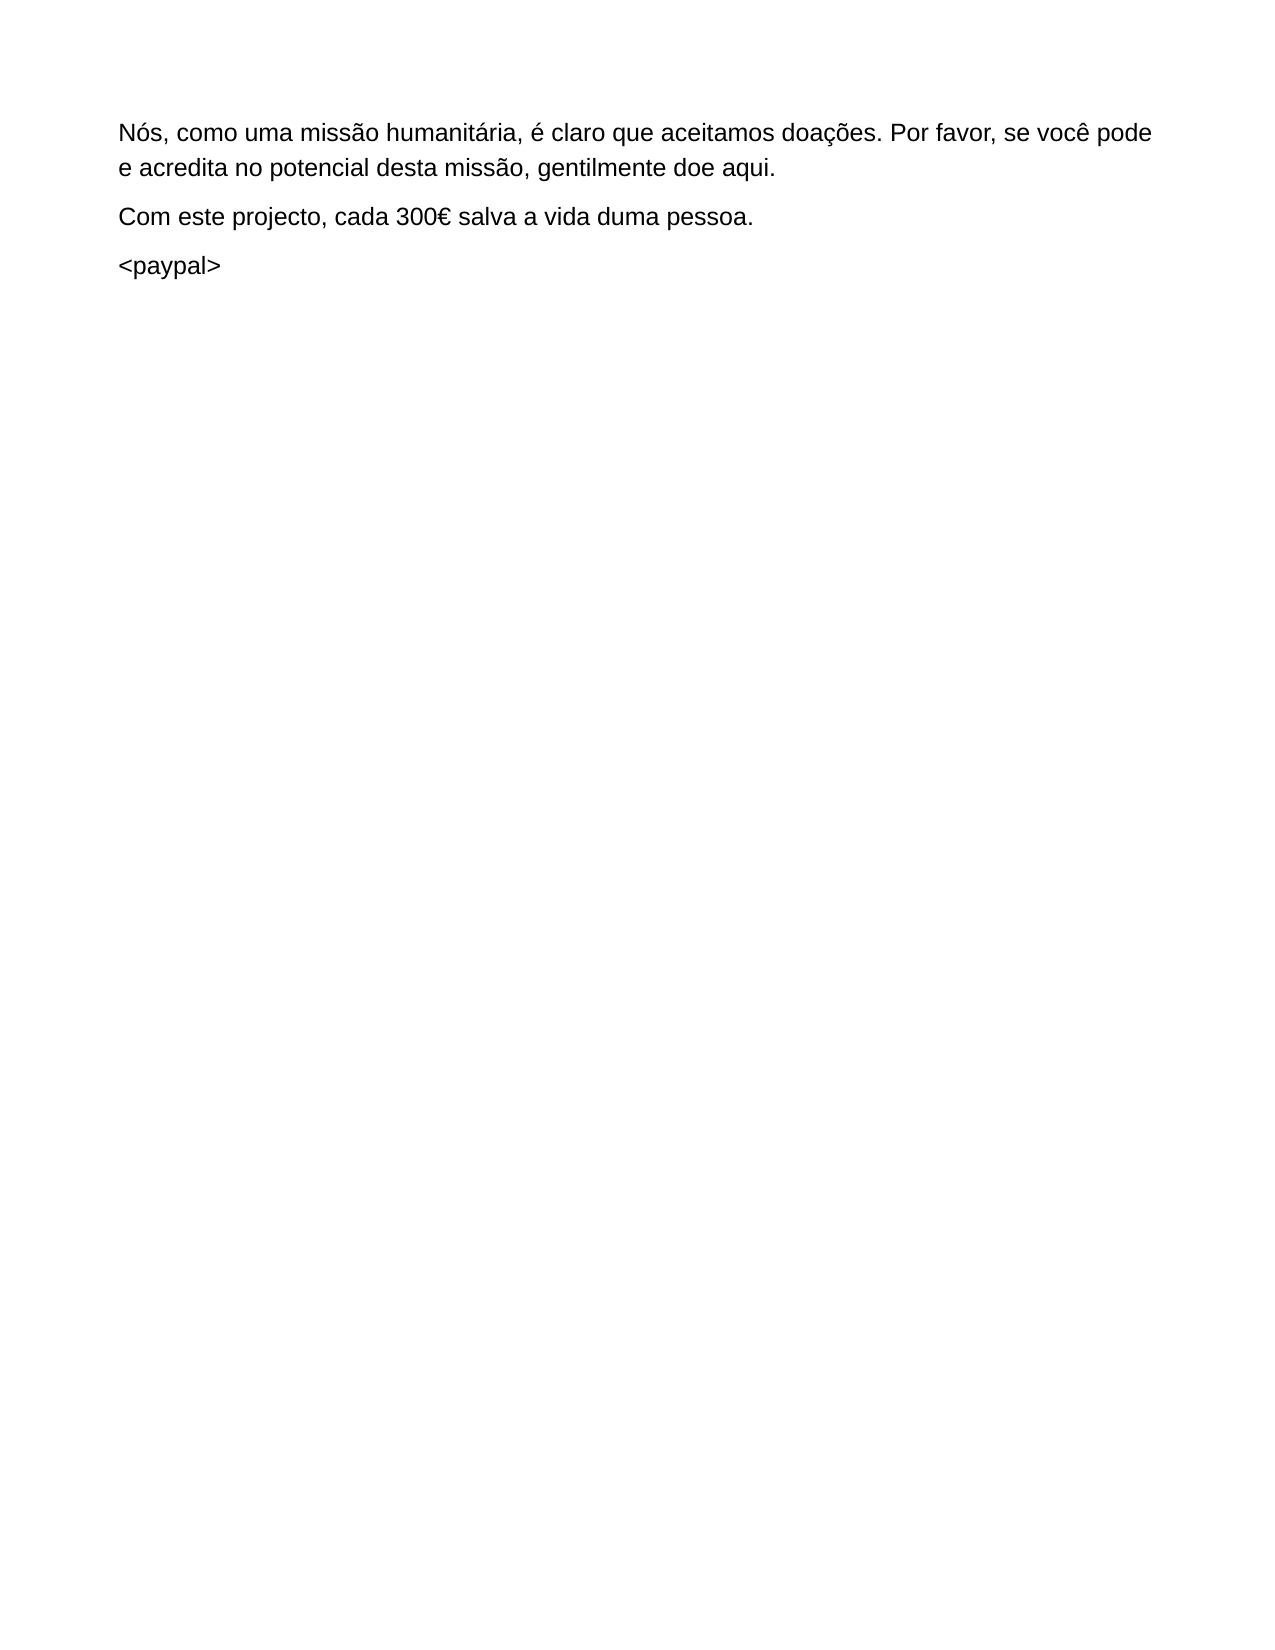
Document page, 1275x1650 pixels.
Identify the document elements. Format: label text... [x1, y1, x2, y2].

text Nós, como uma missão humanitária, é claro que aceitamos doações. Por favor, se você pode e acredita no potencial desta missão, gentilmente doe aqui. [118, 118, 1157, 181]
text Com este projecto, cada 300€ salva a vida duma pessoa. [118, 202, 1157, 230]
text <paypal> [118, 251, 1157, 279]
